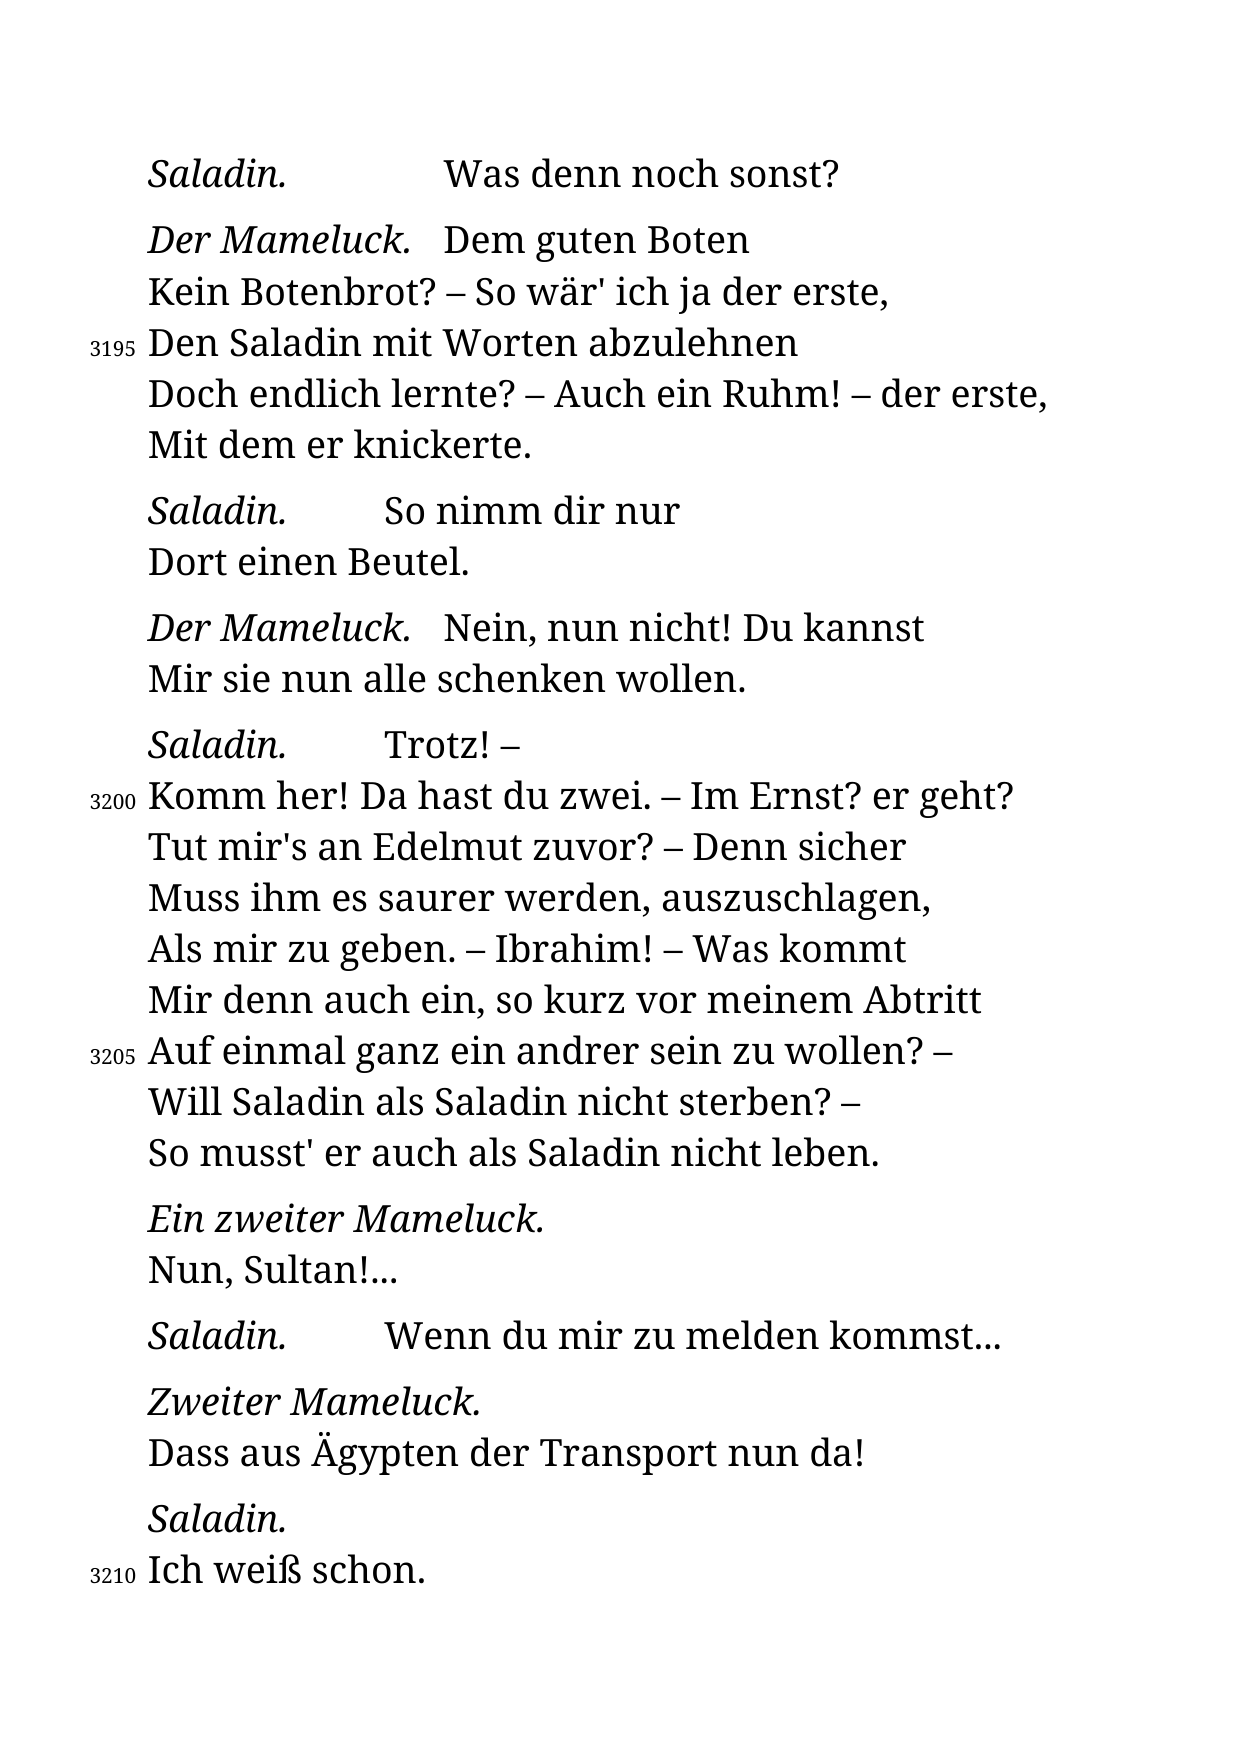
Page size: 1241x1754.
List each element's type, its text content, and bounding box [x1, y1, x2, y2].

text Ein zweiter Mameluck. [148, 1192, 1092, 1243]
text So musst' er auch als Saladin nicht leben. [148, 1126, 1092, 1177]
text Ich weiß schon. [148, 1544, 1092, 1595]
text Kein Botenbrot? – So wär' ich ja der erste, [148, 265, 1092, 316]
text Doch endlich lernte? – Auch ein Ruhm! – der erste, [148, 367, 1092, 418]
text Dort einen Beutel. [148, 535, 1092, 586]
text Mit dem er knickerte. [148, 418, 1092, 469]
text Komm her! Da hast du zwei. – Im Ernst? er geht? [148, 769, 1092, 820]
text Der Mameluck. Nein, nun nicht! Du kannst [148, 601, 1092, 652]
text Tut mir's an Edelmut zuvor? – Denn sicher [148, 820, 1092, 871]
text Zweiter Mameluck. [148, 1376, 1092, 1427]
text Saladin. So nimm dir nur [148, 484, 1092, 535]
text Den Saladin mit Worten abzulehnen [148, 316, 1092, 367]
text Auf einmal ganz ein andrer sein zu wollen? – [148, 1024, 1092, 1075]
text Mir denn auch ein, so kurz vor meinem Abtritt [148, 973, 1092, 1024]
text Saladin. Was denn noch sonst? [148, 148, 1092, 199]
text Saladin. [148, 1493, 1092, 1544]
text Muss ihm es saurer werden, auszuschlagen, [148, 871, 1092, 922]
text Dass aus Ägypten der Transport nun da! [148, 1427, 1092, 1478]
text Saladin. Wenn du mir zu melden kommst... [148, 1309, 1092, 1361]
text Will Saladin als Saladin nicht sterben? – [148, 1075, 1092, 1126]
text Der Mameluck. Dem guten Boten [148, 214, 1092, 265]
text Mir sie nun alle schenken wollen. [148, 652, 1092, 703]
text Als mir zu geben. – Ibrahim! – Was kommt [148, 922, 1092, 973]
text Saladin. Trotz! – [148, 718, 1092, 769]
text Nun, Sultan!... [148, 1243, 1092, 1294]
